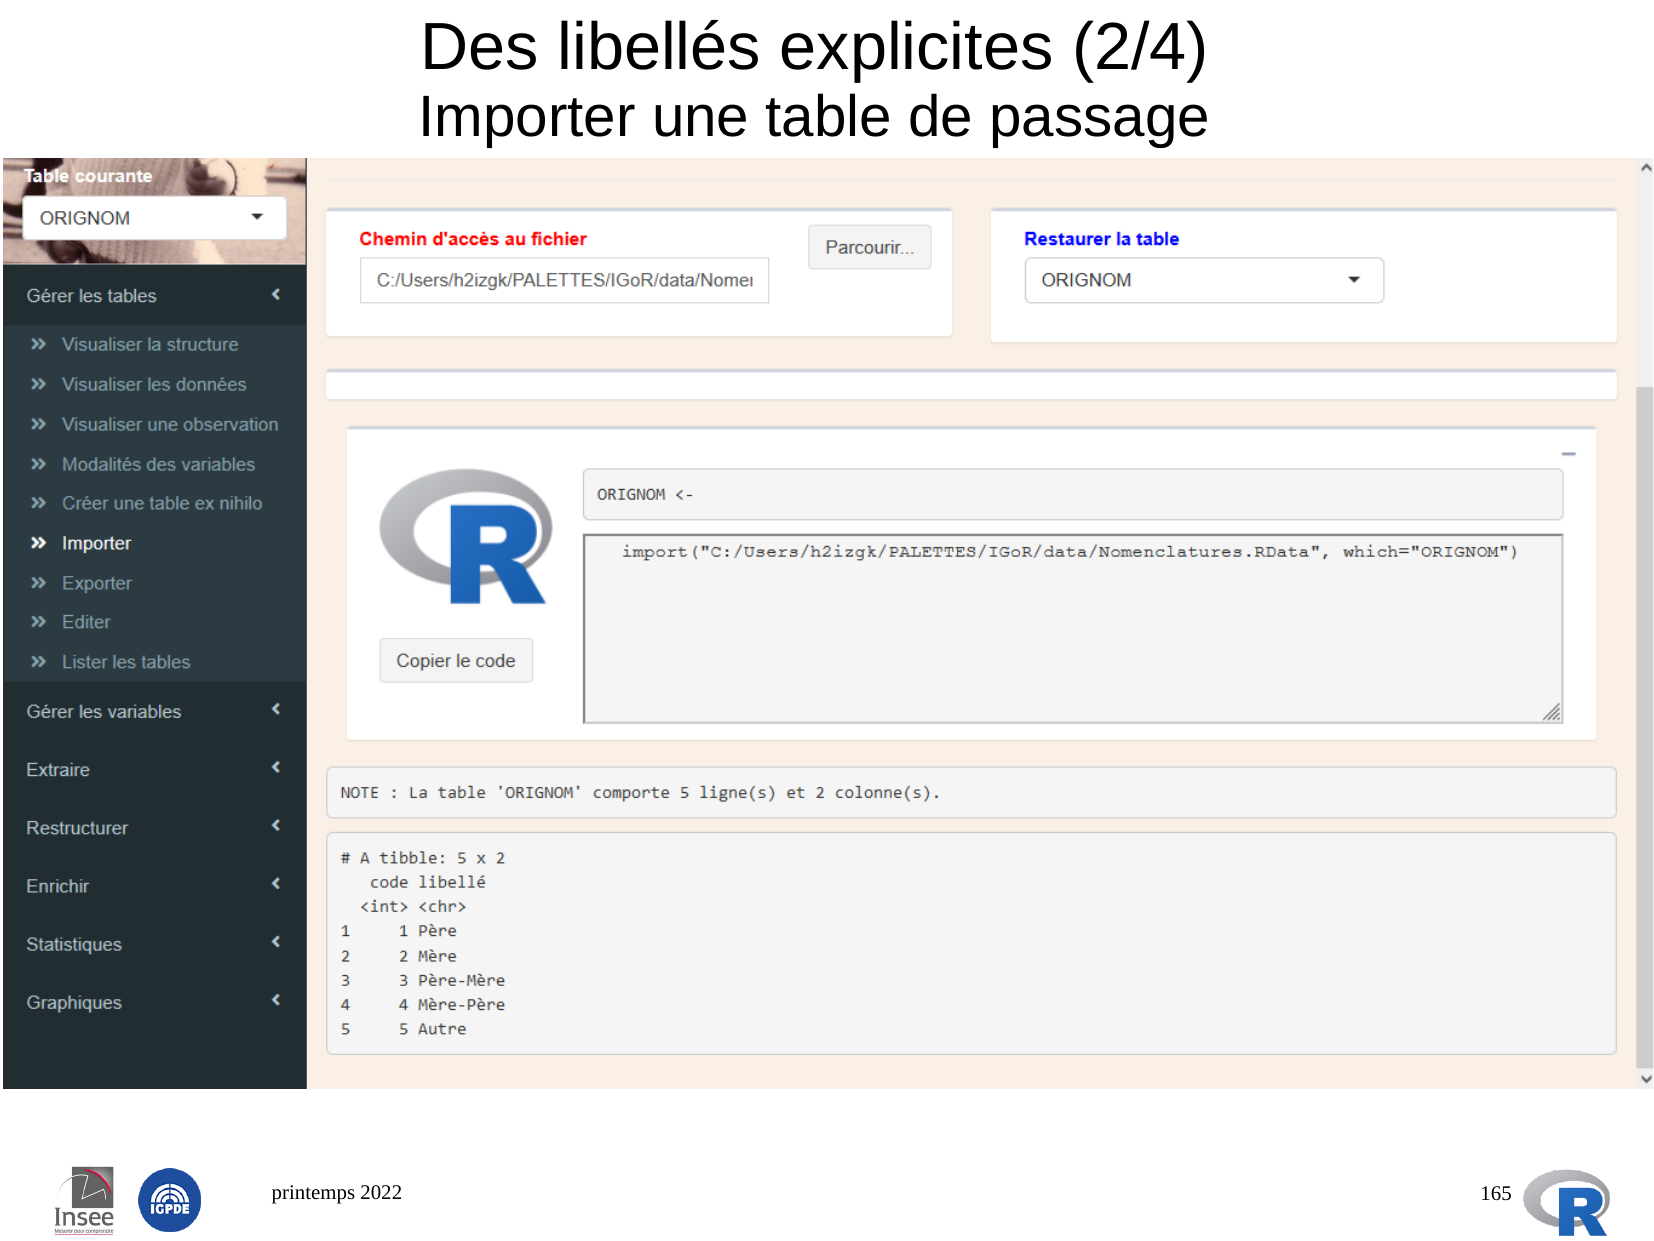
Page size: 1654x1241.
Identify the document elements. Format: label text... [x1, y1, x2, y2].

picture [47, 1163, 120, 1236]
picture [3, 158, 1654, 1089]
picture [1523, 1169, 1610, 1236]
title Des libellés explicites (2/4) Importer une table de passage [70, 0, 1560, 158]
picture [138, 1168, 201, 1232]
